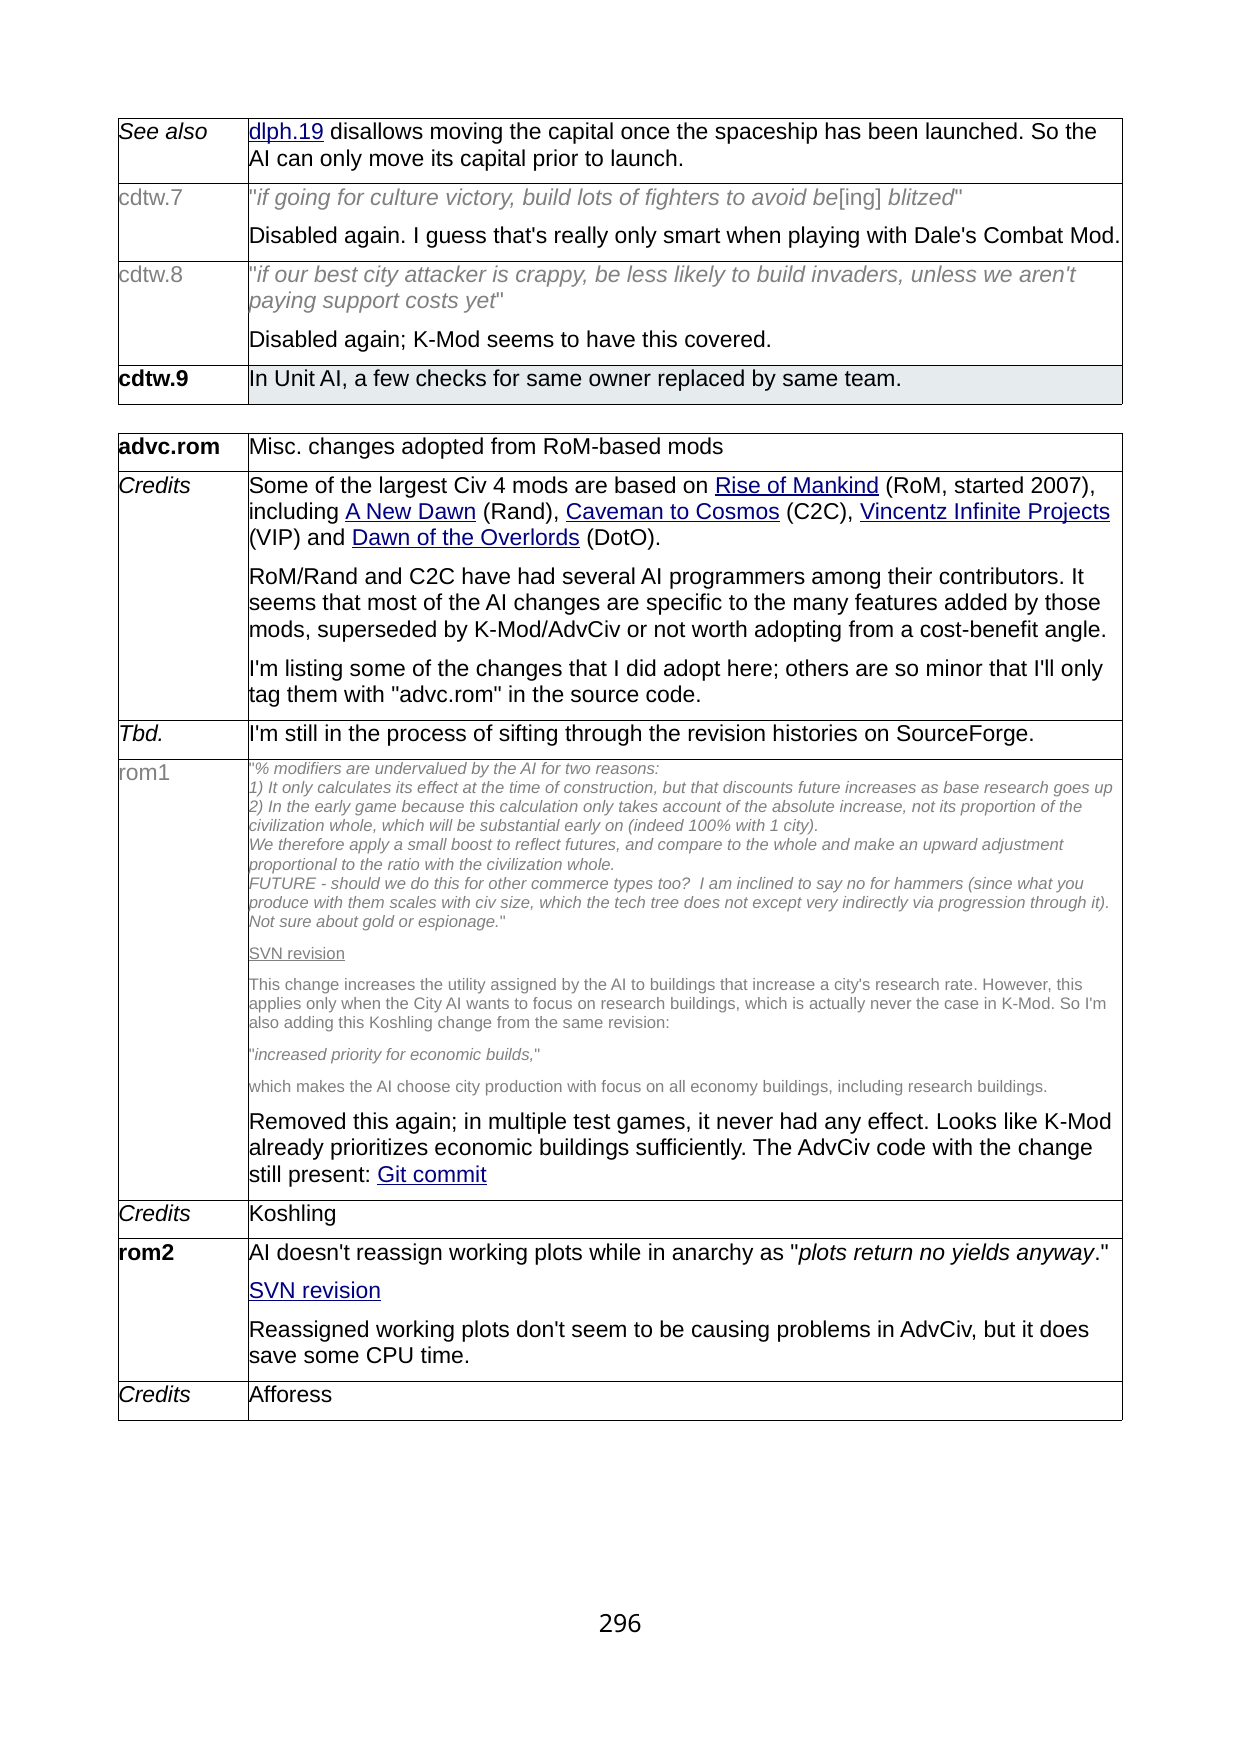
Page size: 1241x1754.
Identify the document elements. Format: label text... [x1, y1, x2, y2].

table_cell rom1 [119, 760, 248, 1199]
table_cell Tbd. [119, 721, 248, 758]
table_cell Credits [119, 1382, 248, 1420]
table_cell I'm still in the process of sifting through the revision histories on SourceForge. [249, 721, 1122, 758]
table_cell "if going for culture victory, build lots of fighters to avoid be[ing] blitzed" Disabled again. I guess that's really only smart when playing with Dale's Combat Mod. [249, 184, 1122, 261]
table_cell "if our best city attacker is crappy, be less likely to build invaders, unless we aren't paying support costs yet" Disabled again; K-Mod seems to have this covered. [249, 262, 1122, 365]
table_header advc.rom [119, 434, 248, 471]
table_header Misc. changes adopted from RoM-based mods [249, 434, 1122, 471]
table_cell See also [119, 119, 248, 183]
table_cell Credits [119, 472, 248, 719]
table_cell cdtw.9 [119, 366, 248, 404]
table_cell dlph.19 disallows moving the capital once the spaceship has been launched. So the AI can only move its capital prior to launch. [249, 119, 1122, 183]
table_cell Some of the largest Civ 4 mods are based on Rise of Mankind (RoM, started 2007), including A New Dawn (Rand), Caveman to Cosmos (C2C), Vincentz Infinite Projects (VIP) and Dawn of the Overlords (DotO). RoM/Rand and C2C have had several AI programmers among their contributors. It seems that most of the AI changes are specific to the many features added by those mods, superseded by K-Mod/AdvCiv or not worth adopting from a cost-benefit angle. I'm listing some of the changes that I did adopt here; others are so minor that I'll only tag them with "advc.rom" in the source code. [249, 472, 1122, 719]
table_cell Afforess [249, 1382, 1122, 1420]
table_cell Koshling [249, 1201, 1122, 1238]
table_cell "% modifiers are undervalued by the AI for two reasons: 1) It only calculates its effect at the time of construction, but that discounts future increases as base research goes up 2) In the early game because this calculation only takes account of the absolute increase, not its proportion of the civilization whole, which will be substantial early on (indeed 100% with 1 city). We therefore apply a small boost to reflect futures, and compare to the whole and make an upward adjustment proportional to the ratio with the civilization whole. FUTURE - should we do this for other commerce types too? I am inclined to say no for hammers (since what you produce with them scales with civ size, which the tech tree does not except very indirectly via progression through it). Not sure about gold or espionage." SVN revision This change increases the utility assigned by the AI to buildings that increase a city's research rate. However, this applies only when the City AI wants to focus on research buildings, which is actually never the case in K-Mod. So I'm also adding this Koshling change from the same revision: "increased priority for economic builds," which makes the AI choose city production with focus on all economy buildings, including research buildings. Removed this again; in multiple test games, it never had any effect. Looks like K‑Mod already prioritizes economic buildings sufficiently. The AdvCiv code with the change still present: Git commit [249, 760, 1122, 1199]
table_cell cdtw.7 [119, 184, 248, 261]
table_cell Credits [119, 1201, 248, 1238]
table_cell rom2 [119, 1239, 248, 1381]
table_cell AI doesn't reassign working plots while in anarchy as "plots return no yields anyway." SVN revision Reassigned working plots don't seem to be causing problems in AdvCiv, but it does save some CPU time. [249, 1239, 1122, 1381]
table_cell In Unit AI, a few checks for same owner replaced by same team. [249, 366, 1122, 404]
table_cell cdtw.8 [119, 262, 248, 365]
